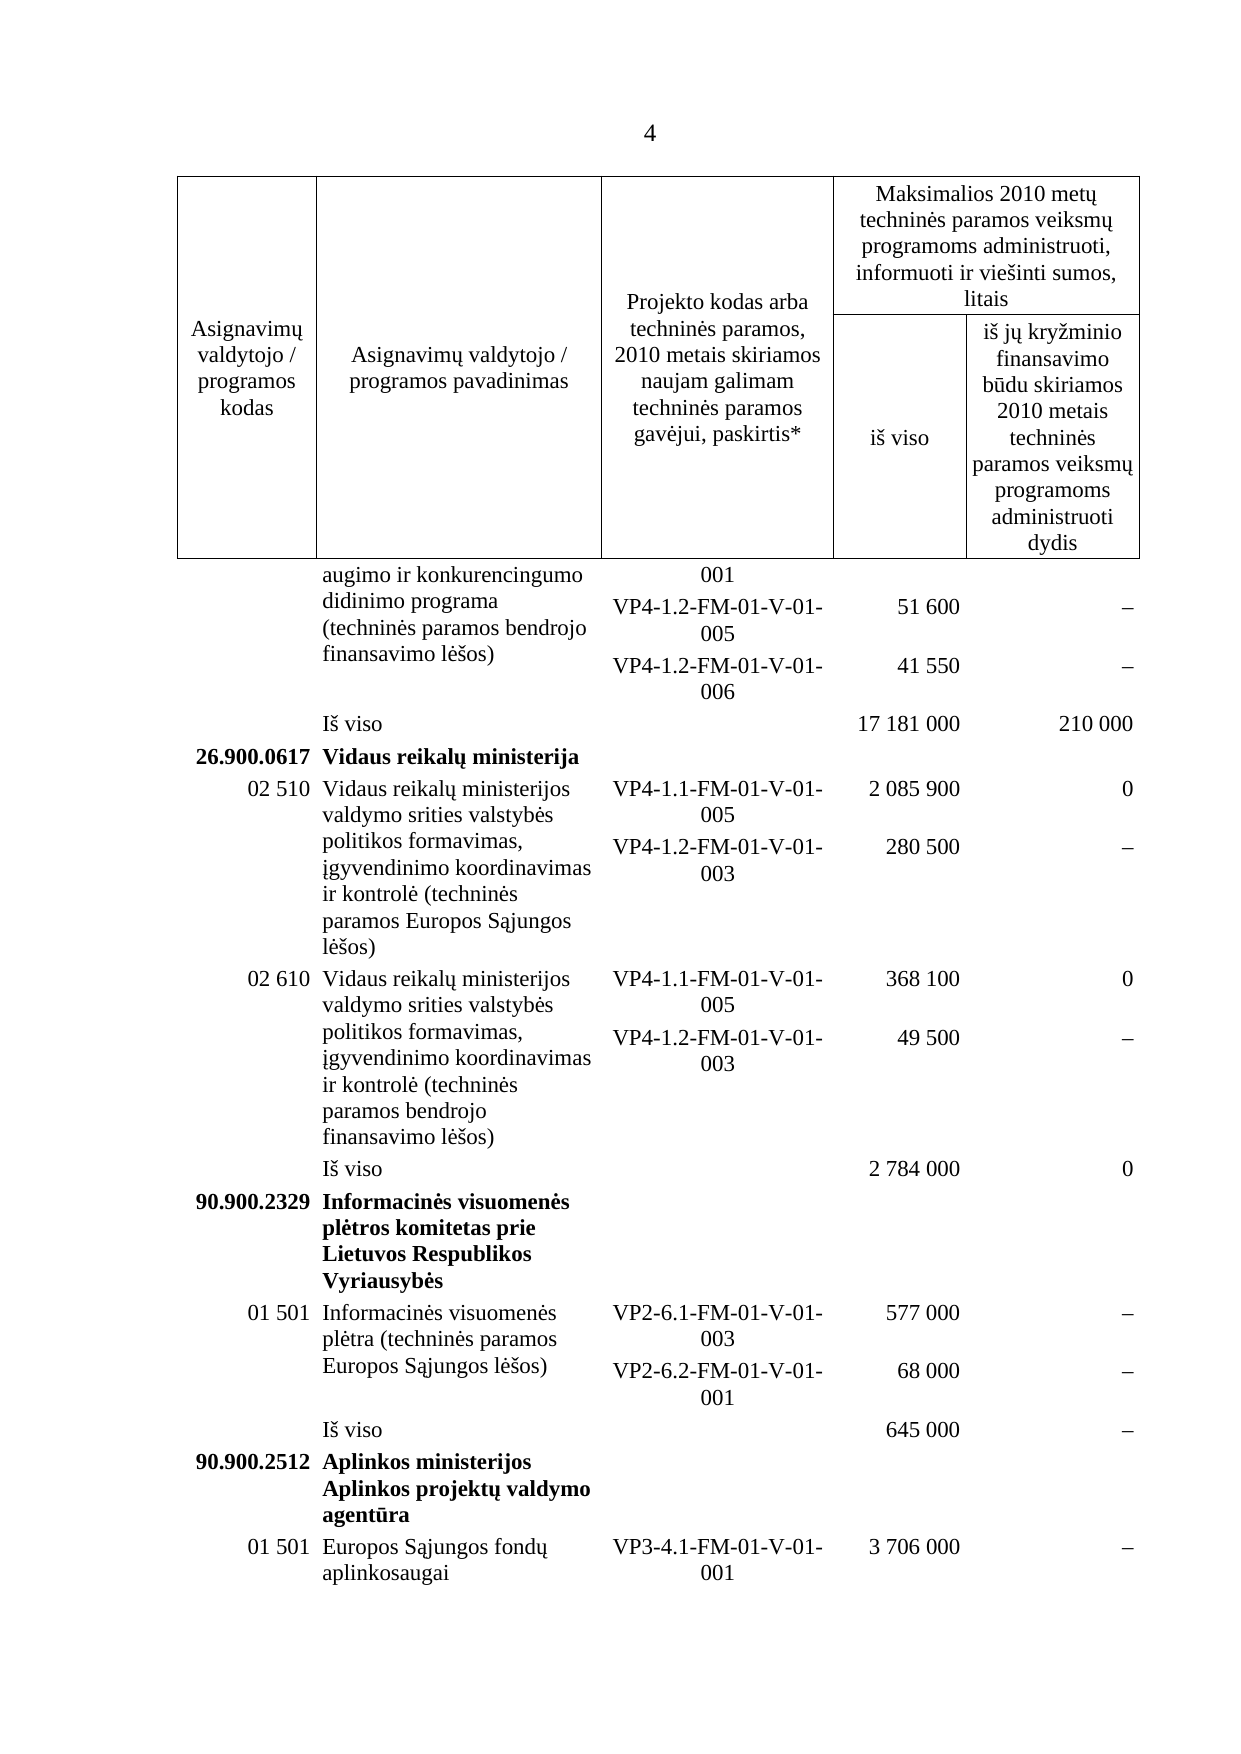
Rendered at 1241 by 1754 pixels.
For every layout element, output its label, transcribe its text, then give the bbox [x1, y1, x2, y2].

table_cell 210 000 [966, 708, 1139, 740]
table_cell Aplinkos ministerijos Aplinkos projektų valdymo agentūra [316, 1445, 602, 1530]
table_cell – [966, 649, 1139, 708]
table_cell 02 610 [177, 962, 316, 1153]
table_cell Iš viso [316, 1413, 602, 1445]
table_cell [177, 1413, 316, 1445]
table_cell – [966, 1413, 1139, 1445]
table_cell Vidaus reikalų ministerijos valdymo srities valstybės politikos formavimas, įgyvendinimo koordinavimas ir kontrolė (techninės paramos bendrojo finansavimo lėšos) [316, 962, 602, 1153]
table_header Projekto kodas arba techninės paramos, 2010 metais skiriamos naujam galimam techninės paramos gavėjui, paskirtis* [602, 177, 833, 558]
table_cell [177, 708, 316, 740]
table_cell 68 000 [833, 1355, 966, 1413]
table_cell [177, 559, 316, 708]
table_cell [177, 1153, 316, 1185]
table_cell [966, 1185, 1139, 1296]
table_cell VP3-4.1-FM-01-V-01-001 [602, 1530, 833, 1589]
table_cell VP4-1.2-FM-01-V-01-003 [602, 831, 833, 962]
table_cell 90.900.2329 [177, 1185, 316, 1296]
table_cell 3 706 000 [833, 1530, 966, 1589]
table_cell – [966, 1021, 1139, 1153]
table_cell [966, 740, 1139, 772]
table_cell VP4-1.2-FM-01-V-01-006 [602, 649, 833, 708]
table_cell 01 501 [177, 1530, 316, 1589]
table_cell [833, 1445, 966, 1530]
table_header Asignavimų valdytojo / programos pavadinimas [317, 177, 601, 558]
table_cell VP4-1.1-FM-01-V-01-005 [602, 962, 833, 1021]
table_cell augimo ir konkurencingumo didinimo programa (techninės paramos bendrojo finansavimo lėšos) [316, 559, 602, 708]
table_cell 0 [966, 772, 1139, 831]
table_cell – [966, 1530, 1139, 1589]
table_cell – [966, 831, 1139, 962]
table_cell VP4-1.1-FM-01-V-01-005 [602, 772, 833, 831]
table_header Maksimalios 2010 metų techninės paramos veiksmų programoms administruoti, informuoti ir viešinti sumos, litais [834, 177, 1139, 314]
table_cell 368 100 [833, 962, 966, 1021]
table_cell – [966, 1296, 1139, 1354]
table_cell Vidaus reikalų ministerija [316, 740, 602, 772]
table_cell Iš viso [316, 1153, 602, 1185]
table_cell Iš viso [316, 708, 602, 740]
table_cell 0 [966, 962, 1139, 1021]
table_cell Vidaus reikalų ministerijos valdymo srities valstybės politikos formavimas, įgyvendinimo koordinavimas ir kontrolė (techninės paramos Europos Sąjungos lėšos) [316, 772, 602, 962]
table_cell 49 500 [833, 1021, 966, 1153]
table_cell VP4-1.2-FM-01-V-01-003 [602, 1021, 833, 1153]
table_cell VP2-6.1-FM-01-V-01-003 [602, 1296, 833, 1354]
table_cell 01 501 [177, 1296, 316, 1413]
table_cell [602, 1413, 833, 1445]
table_cell Informacinės visuomenės plėtros komitetas prie Lietuvos Respublikos Vyriausybės [316, 1185, 602, 1296]
table_cell [602, 1185, 833, 1296]
table_cell [833, 559, 966, 591]
table_cell 41 550 [833, 649, 966, 708]
table_cell 2 784 000 [833, 1153, 966, 1185]
table_cell Europos Sąjungos fondų aplinkosaugai [316, 1530, 602, 1589]
table_cell 280 500 [833, 831, 966, 962]
table_cell 51 600 [833, 591, 966, 649]
table_cell 02 510 [177, 772, 316, 962]
table_cell [602, 708, 833, 740]
table_cell – [966, 1355, 1139, 1413]
table_cell [833, 1185, 966, 1296]
table_cell 90.900.2512 [177, 1445, 316, 1530]
table_cell Informacinės visuomenės plėtra (techninės paramos Europos Sąjungos lėšos) [316, 1296, 602, 1413]
table_cell [602, 1153, 833, 1185]
table_cell [966, 559, 1139, 591]
table_cell [833, 740, 966, 772]
table_cell 0 [966, 1153, 1139, 1185]
table_cell – [966, 591, 1139, 649]
table_cell iš viso [834, 315, 966, 558]
table_cell 645 000 [833, 1413, 966, 1445]
table_cell 2 085 900 [833, 772, 966, 831]
table_cell 26.900.0617 [177, 740, 316, 772]
table_cell [602, 740, 833, 772]
table_cell [602, 1445, 833, 1530]
table_cell [966, 1445, 1139, 1530]
table_cell 001 [602, 559, 833, 591]
table_cell 17 181 000 [833, 708, 966, 740]
table_cell VP2-6.2-FM-01-V-01-001 [602, 1355, 833, 1413]
table_cell VP4-1.2-FM-01-V-01-005 [602, 591, 833, 649]
table_header Asignavimų valdytojo / programos kodas [178, 177, 316, 558]
table_cell 577 000 [833, 1296, 966, 1354]
table_cell iš jų kryžminio finansavimo būdu skiriamos 2010 metais techninės paramos veiksmų programoms administruoti dydis [967, 315, 1139, 558]
